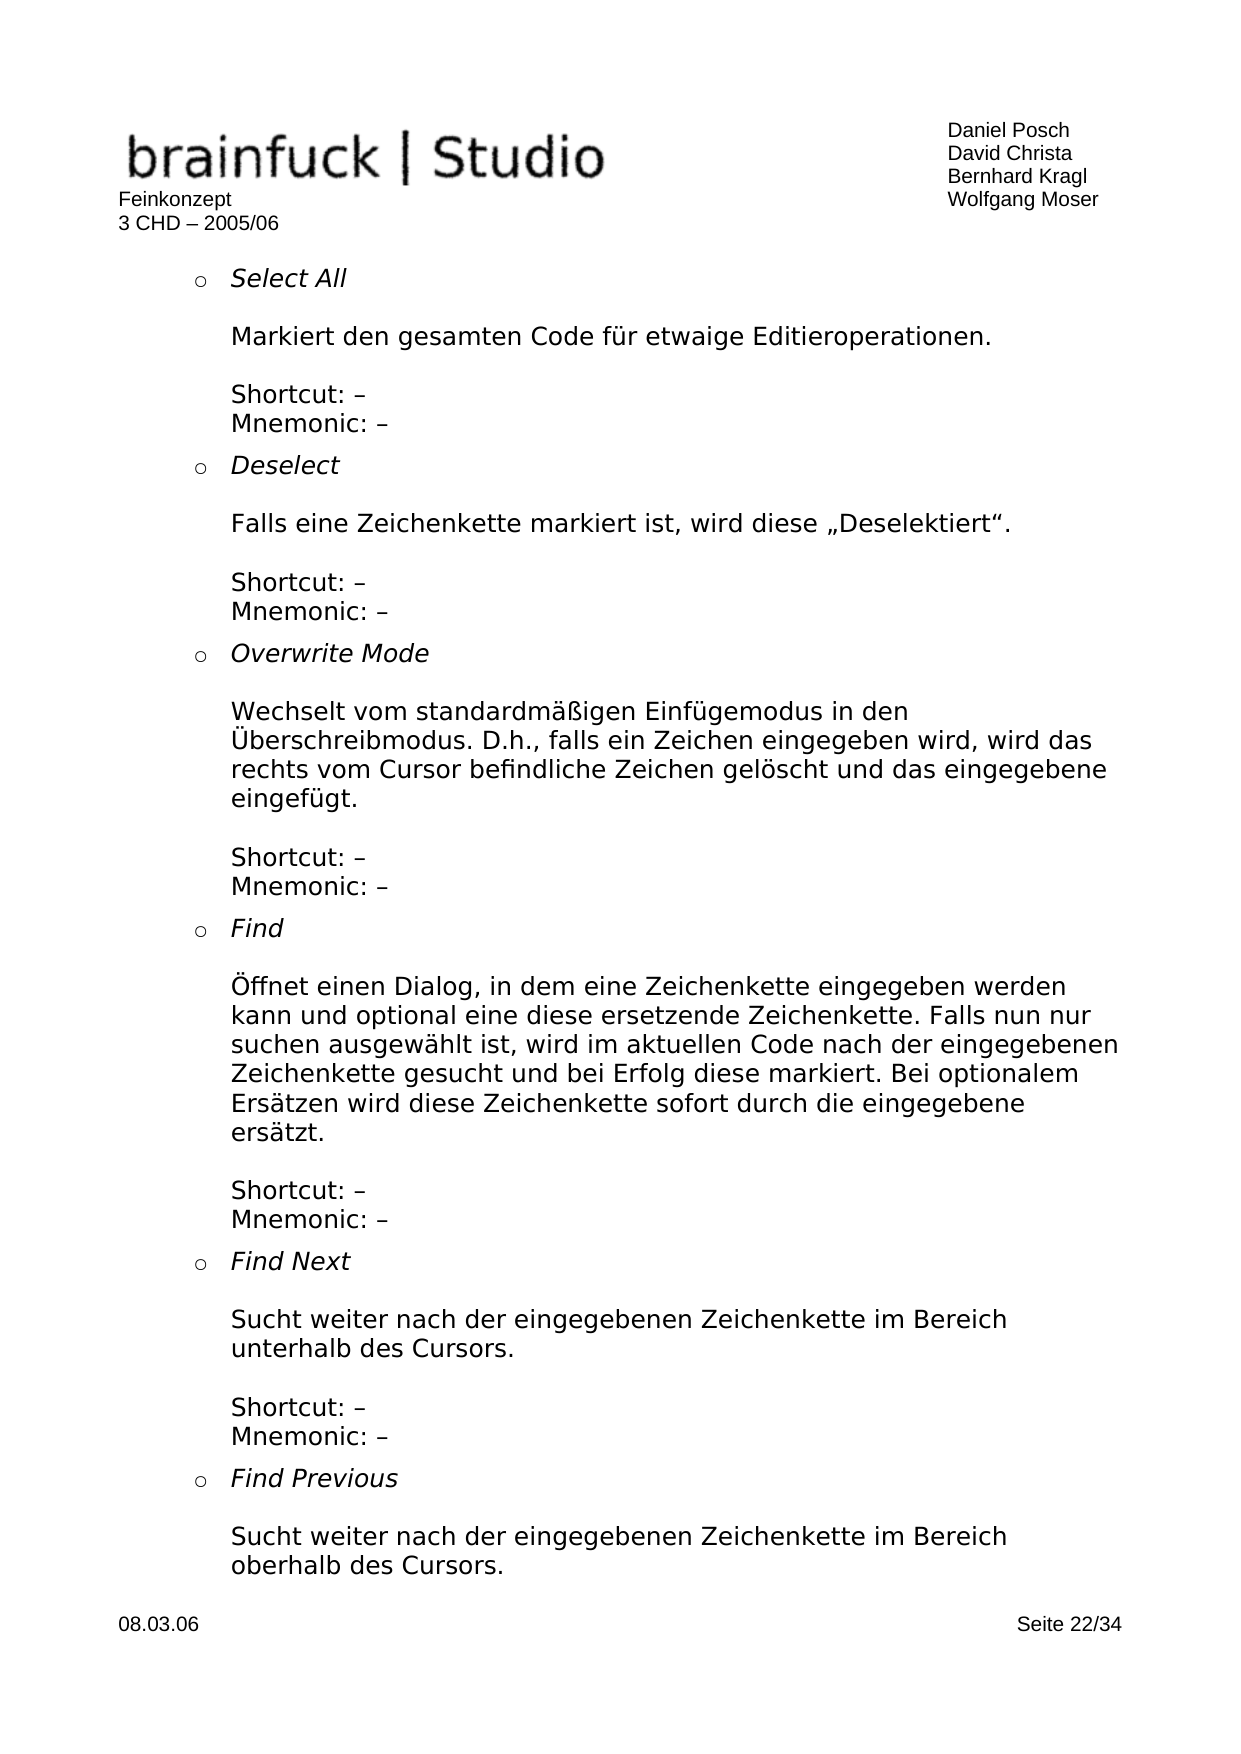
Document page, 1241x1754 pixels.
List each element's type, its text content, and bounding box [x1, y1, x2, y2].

list Deselect Falls eine Zeichenkette markiert ist, wird diese „Deselektiert“. Shortcut: – Mnemonic: – [193, 451, 1122, 626]
list Overwrite Mode Wechselt vom standardmäßigen Einfügemodus in den Überschreibmodus. D.h., falls ein Zeichen eingegeben wird, wird das rechts vom Cursor befindliche Zeichen gelöscht und das eingegebene eingefügt. Shortcut: – Mnemonic: – [193, 639, 1122, 901]
list Find Previous Sucht weiter nach der eingegebenen Zeichenkette im Bereich oberhalb des Cursors. [193, 1464, 1122, 1580]
list Select All Markiert den gesamten Code für etwaige Editieroperationen. Shortcut: – Mnemonic: – [193, 264, 1122, 439]
list Find Öffnet einen Dialog, in dem eine Zeichenkette eingegeben werden kann und optional eine diese ersetzende Zeichenkette. Falls nun nur suchen ausgewählt ist, wird im aktuellen Code nach der eingegebenen Zeichenkette gesucht und bei Erfolg diese markiert. Bei optionalem Ersätzen wird diese Zeichenkette sofort durch die eingegebene ersätzt. Shortcut: – Mnemonic: – [193, 914, 1122, 1234]
picture [118, 118, 609, 187]
list Find Next Sucht weiter nach der eingegebenen Zeichenkette im Bereich unterhalb des Cursors. Shortcut: – Mnemonic: – [193, 1247, 1122, 1451]
